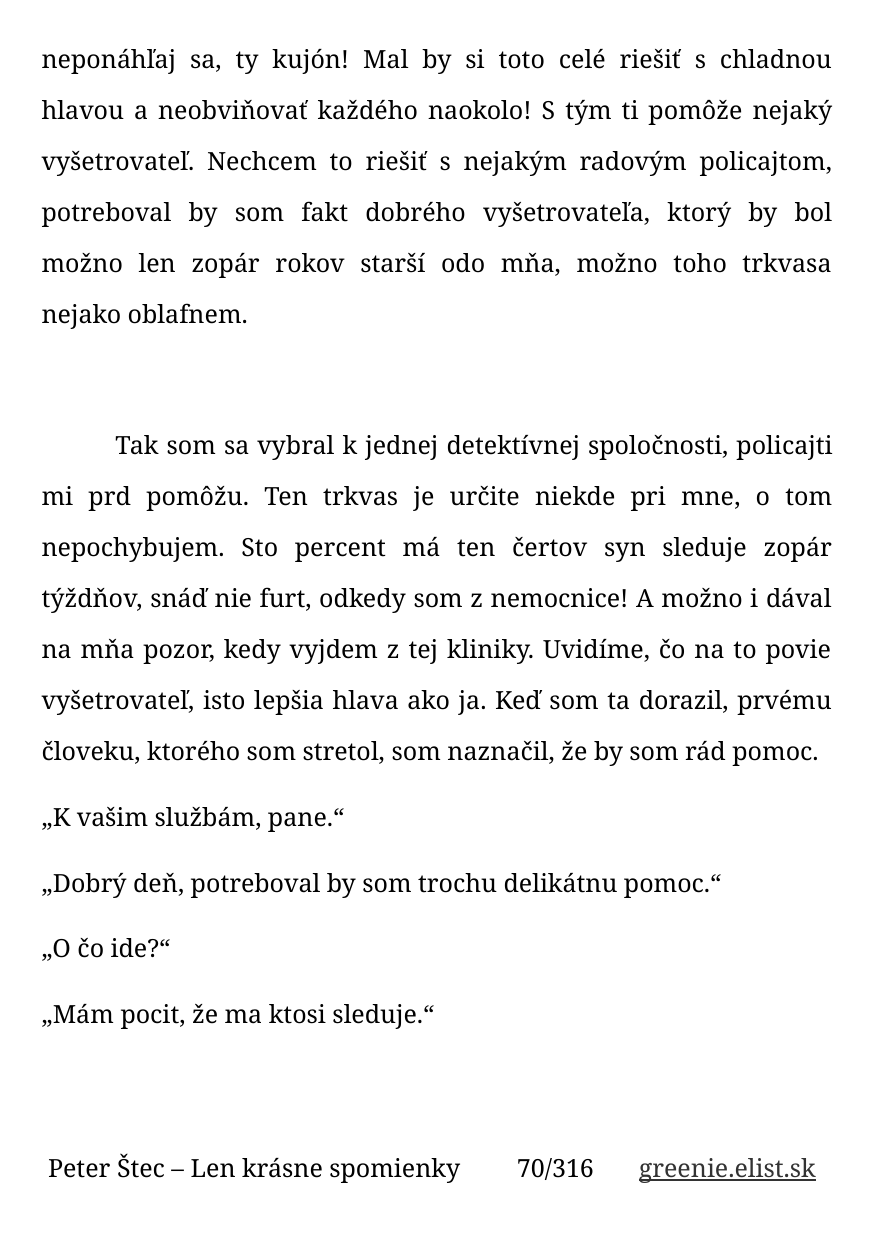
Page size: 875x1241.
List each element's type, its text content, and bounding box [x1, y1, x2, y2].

text „Mám pocit, že ma ktosi sleduje.“ [41, 997, 833, 1031]
text „O čo ide?“ [41, 931, 833, 965]
text neponáhľaj sa, ty kujón! Mal by si toto celé riešiť s chladnou hlavou a neobviňovať každého naokolo! S tým ti pomôže nejaký vyšetrovateľ. Nechcem to riešiť s nejakým radovým policajtom, potreboval by som fakt dobrého vyšetrovateľa, ktorý by bol možno len zopár rokov starší odo mňa, možno toho trkvasa nejako oblafnem. [41, 41, 833, 331]
text Tak som sa vybral k jednej detektívnej spoločnosti, policajti mi prd pomôžu. Ten trkvas je určite niekde pri mne, o tom nepochybujem. Sto percent má ten čertov syn sleduje zopár týždňov, snáď nie furt, odkedy som z nemocnice! A možno i dával na mňa pozor, kedy vyjdem z tej kliniky. Uvidíme, čo na to povie vyšetrovateľ, isto lepšia hlava ako ja. Keď som ta dorazil, prvému človeku, ktorého som stretol, som naznačil, že by som rád pomoc. [41, 428, 833, 768]
text „Dobrý deň, potreboval by som trochu delikátnu pomoc.“ [41, 865, 833, 899]
text „K vašim službám, pane.“ [41, 800, 833, 834]
